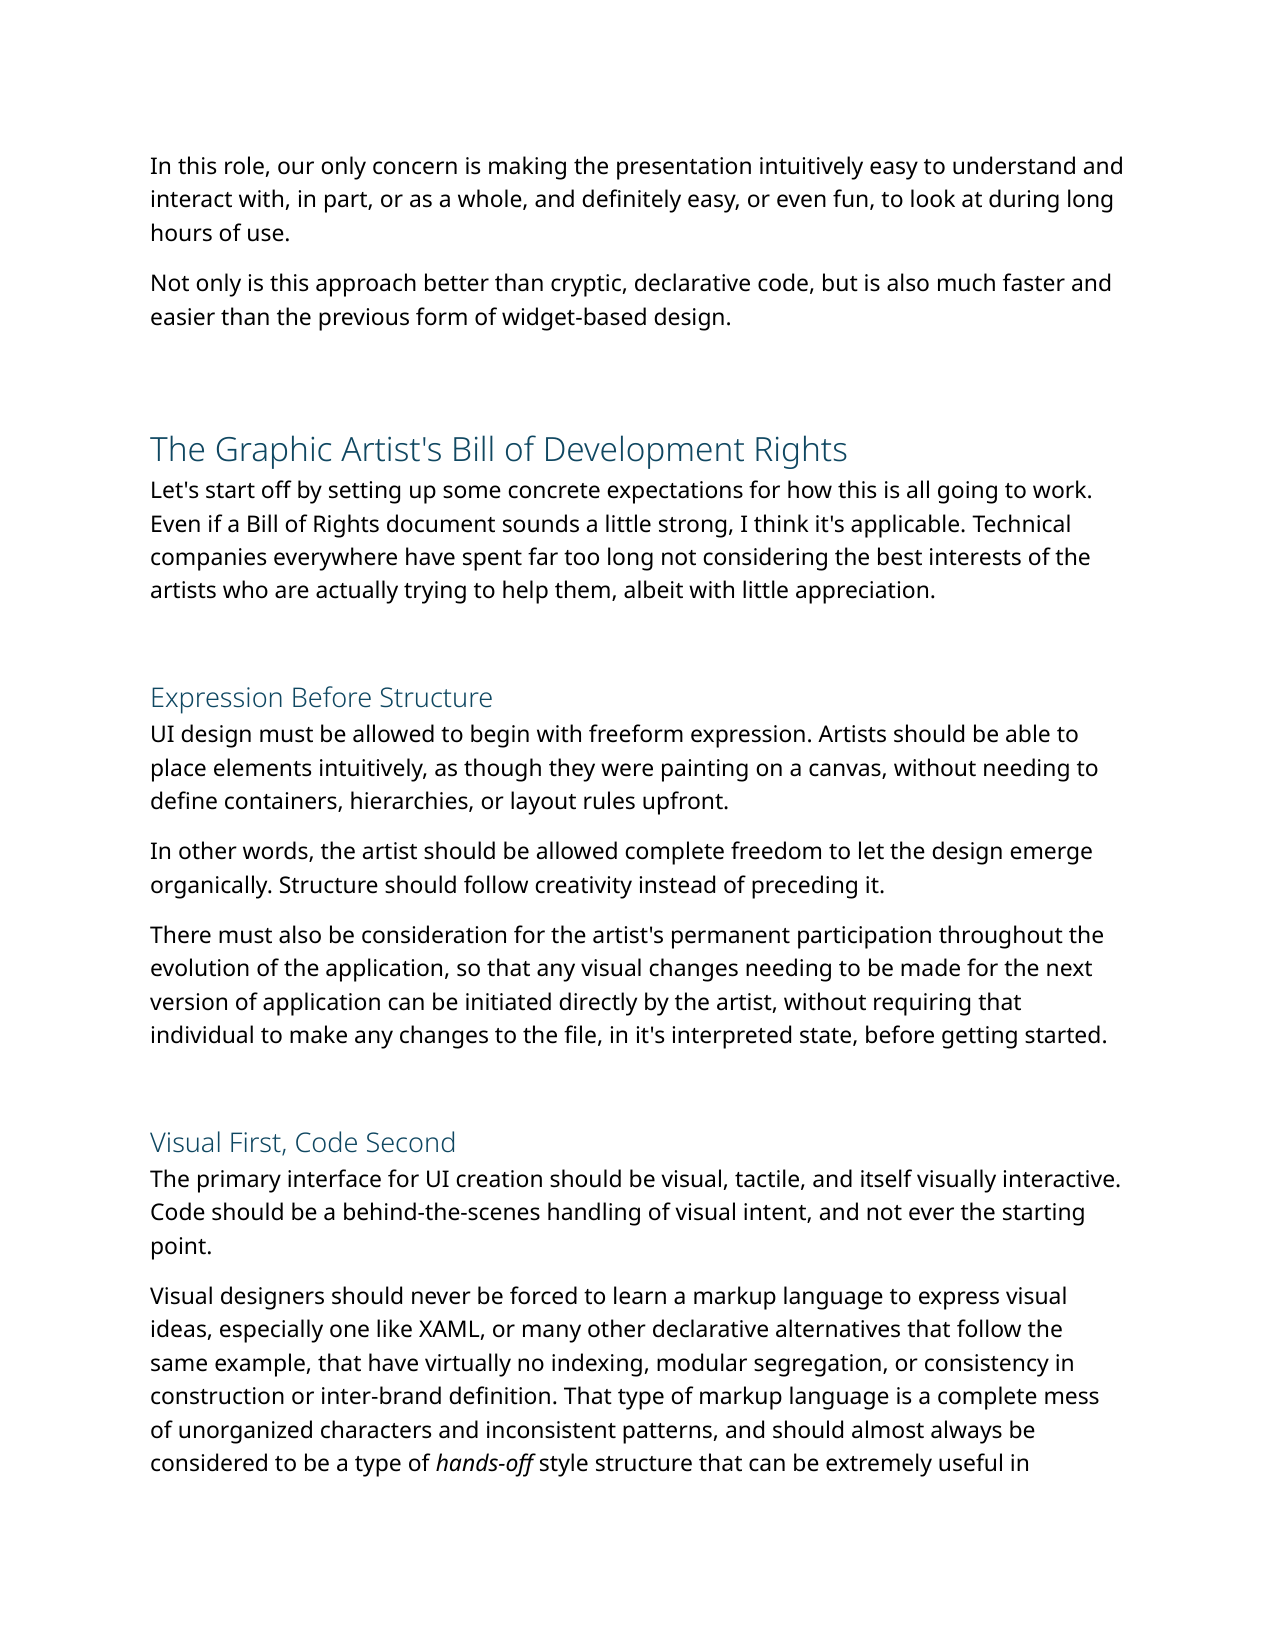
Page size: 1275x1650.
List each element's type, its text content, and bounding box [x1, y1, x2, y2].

text There must also be consideration for the artist's permanent participation throughout the evolution of the application, so that any visual changes needing to be made for the next version of application can be initiated directly by the artist, without requiring that individual to make any changes to the file, in it's interpreted state, before getting started. [150, 919, 1125, 1050]
text In other words, the artist should be allowed complete freedom to let the design emerge organically. Structure should follow creativity instead of preceding it. [150, 835, 1125, 900]
text UI design must be allowed to begin with freeform expression. Artists should be able to place elements intuitively, as though they were painting on a canvas, without needing to define containers, hierarchies, or layout rules upfront. [150, 718, 1125, 816]
subtitle The Graphic Artist's Bill of Development Rights [150, 426, 1125, 471]
text The primary interface for UI creation should be visual, tactile, and itself visually interactive. Code should be a behind-the-scenes handling of visual intent, and not ever the starting point. [150, 1163, 1125, 1261]
text Let's start off by setting up some concrete expectations for how this is all going to work. Even if a Bill of Rights document sounds a little strong, I think it's applicable. Technical companies everywhere have spent far too long not considering the best interests of the artists who are actually trying to help them, albeit with little appreciation. [150, 474, 1125, 606]
subtitle Visual First, Code Second [150, 1123, 1125, 1160]
text Visual designers should never be forced to learn a markup language to express visual ideas, especially one like XAML, or many other declarative alternatives that follow the same example, that have virtually no indexing, modular segregation, or consistency in construction or inter-brand definition. That type of markup language is a complete mess of unorganized characters and inconsistent patterns, and should almost always be considered to be a type of hands-off style structure that can be extremely useful in [150, 1280, 1125, 1478]
text Not only is this approach better than cryptic, declarative code, but is also much faster and easier than the previous form of widget-based design. [150, 267, 1125, 332]
subtitle Expression Before Structure [150, 679, 1125, 716]
text In this role, our only concern is making the presentation intuitively easy to understand and interact with, in part, or as a whole, and definitely easy, or even fun, to look at during long hours of use. [150, 150, 1125, 248]
